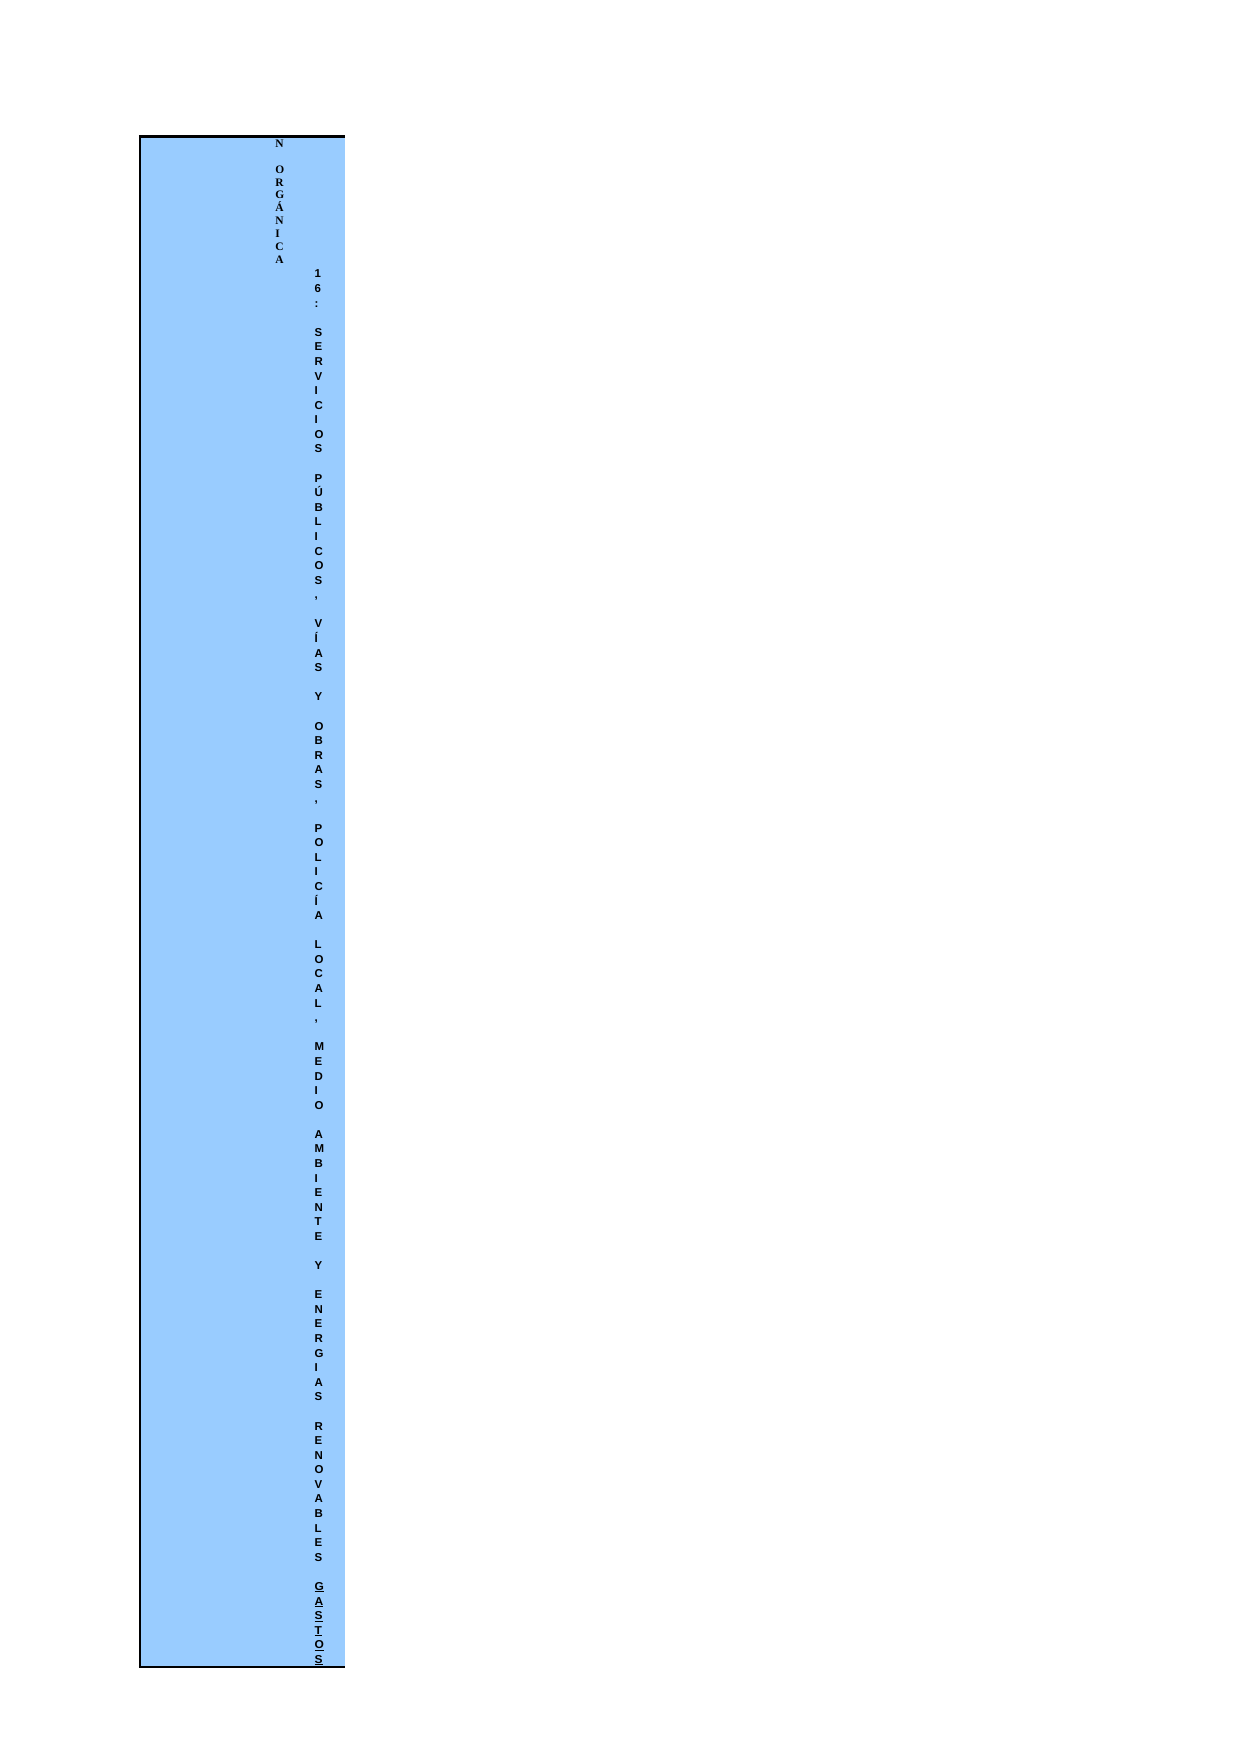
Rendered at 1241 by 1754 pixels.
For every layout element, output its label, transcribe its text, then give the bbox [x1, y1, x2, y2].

table_cell N ORGÁNICA 16: SERVICIOS PÚBLICOS, VÍAS Y OBRAS, POLICÍA LOCAL, MEDIO AMBIENTE Y ENERGIAS RENOVABLES GASTOS [141, 138, 345, 1666]
